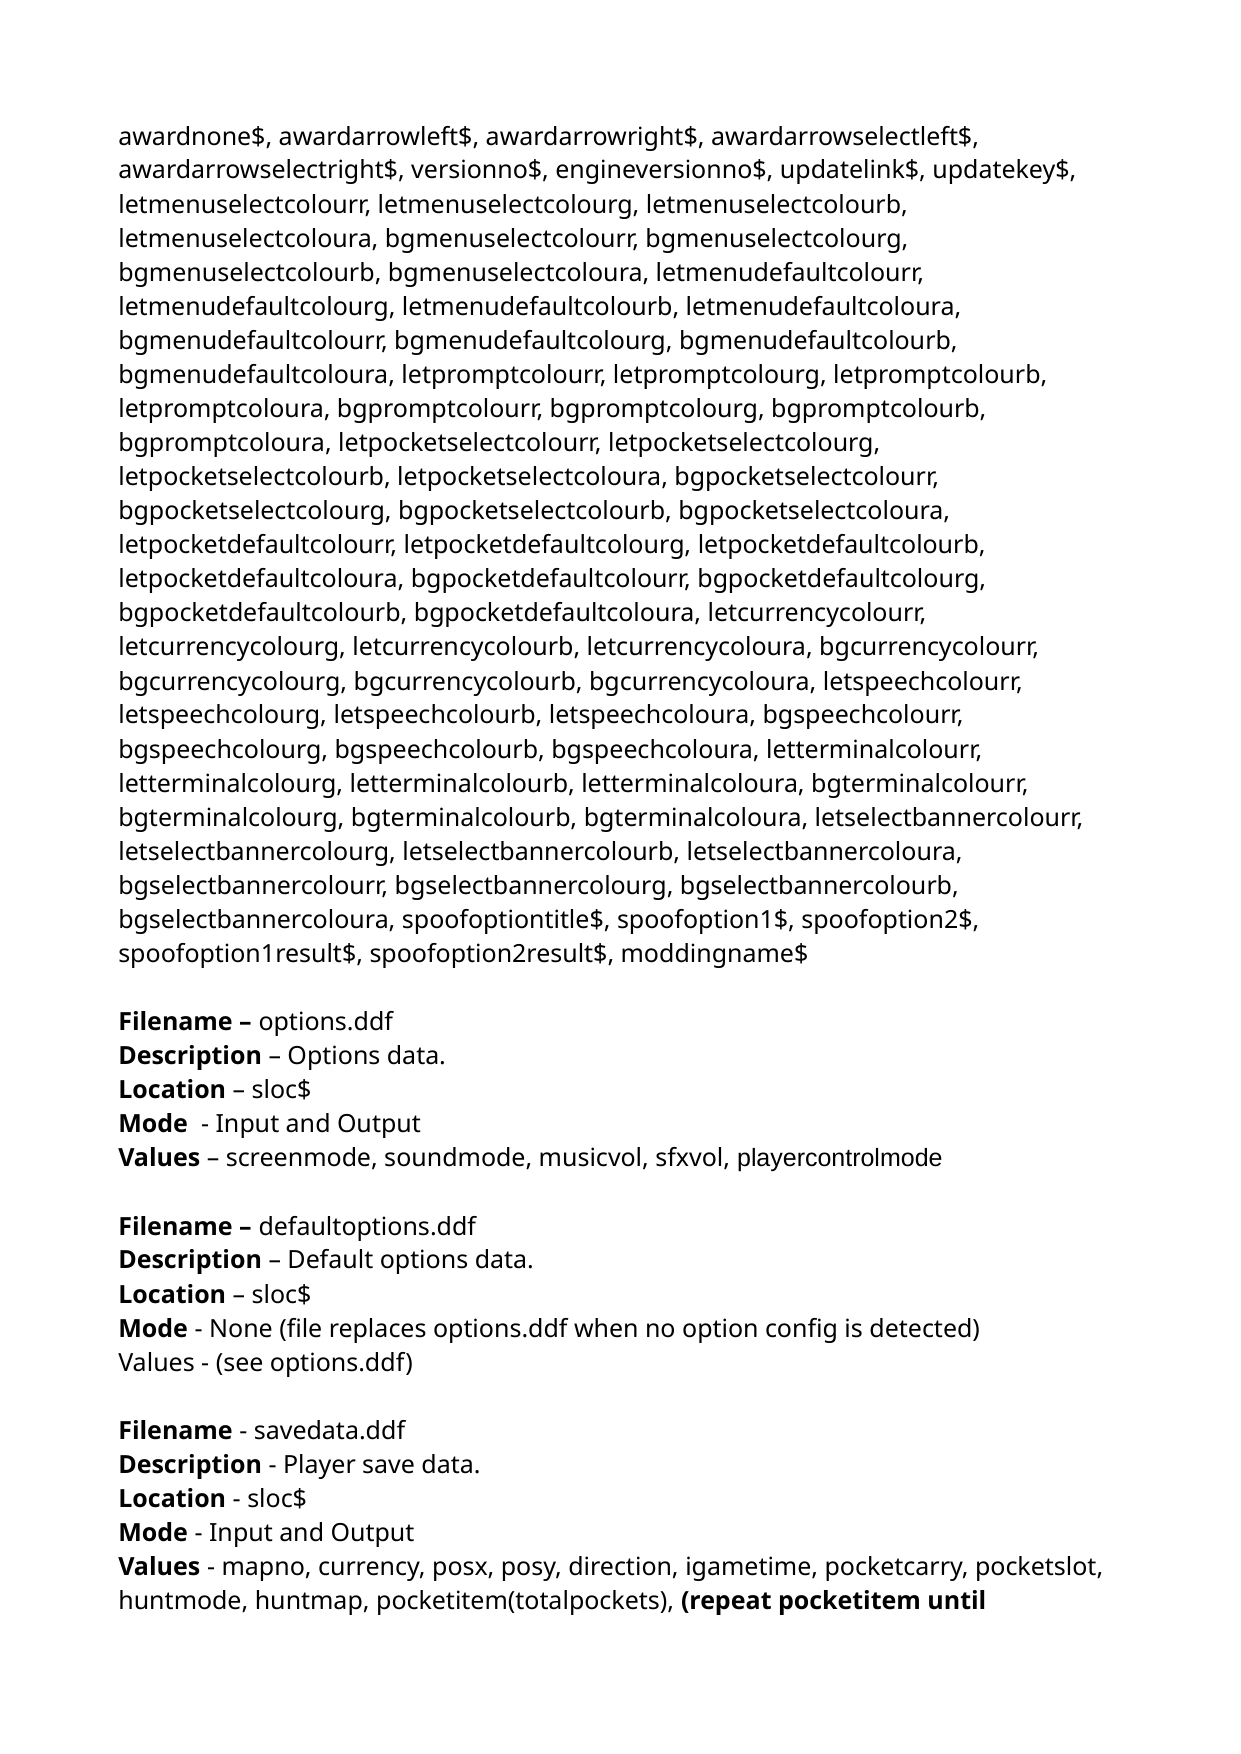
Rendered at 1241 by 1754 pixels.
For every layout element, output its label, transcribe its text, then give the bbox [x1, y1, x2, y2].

text Location – sloc$ [118, 1072, 1122, 1106]
text Mode - Input and Output [118, 1515, 1122, 1549]
text Filename – defaultoptions.ddf [118, 1208, 1122, 1242]
text awardnone$, awardarrowleft$, awardarrowright$, awardarrowselectleft$, awardarrowselectright$, versionno$, engineversionno$, updatelink$, updatekey$, letmenuselectcolourr, letmenuselectcolourg, letmenuselectcolourb, letmenuselectcoloura, bgmenuselectcolourr, bgmenuselectcolourg, bgmenuselectcolourb, bgmenuselectcoloura, letmenudefaultcolourr, letmenudefaultcolourg, letmenudefaultcolourb, letmenudefaultcoloura, bgmenudefaultcolourr, bgmenudefaultcolourg, bgmenudefaultcolourb, bgmenudefaultcoloura, letpromptcolourr, letpromptcolourg, letpromptcolourb, letpromptcoloura, bgpromptcolourr, bgpromptcolourg, bgpromptcolourb, bgpromptcoloura, letpocketselectcolourr, letpocketselectcolourg, letpocketselectcolourb, letpocketselectcoloura, bgpocketselectcolourr, bgpocketselectcolourg, bgpocketselectcolourb, bgpocketselectcoloura, letpocketdefaultcolourr, letpocketdefaultcolourg, letpocketdefaultcolourb, letpocketdefaultcoloura, bgpocketdefaultcolourr, bgpocketdefaultcolourg, bgpocketdefaultcolourb, bgpocketdefaultcoloura, letcurrencycolourr, letcurrencycolourg, letcurrencycolourb, letcurrencycoloura, bgcurrencycolourr, bgcurrencycolourg, bgcurrencycolourb, bgcurrencycoloura, letspeechcolourr, letspeechcolourg, letspeechcolourb, letspeechcoloura, bgspeechcolourr, bgspeechcolourg, bgspeechcolourb, bgspeechcoloura, letterminalcolourr, letterminalcolourg, letterminalcolourb, letterminalcoloura, bgterminalcolourr, bgterminalcolourg, bgterminalcolourb, bgterminalcoloura, letselectbannercolourr, letselectbannercolourg, letselectbannercolourb, letselectbannercoloura, bgselectbannercolourr, bgselectbannercolourg, bgselectbannercolourb, bgselectbannercoloura, spoofoptiontitle$, spoofoption1$, spoofoption2$, spoofoption1result$, spoofoption2result$, moddingname$ [118, 118, 1122, 970]
text Description - Player save data. [118, 1447, 1122, 1481]
text Filename - savedata.ddf [118, 1412, 1122, 1447]
text Description – Default options data. [118, 1242, 1122, 1276]
text Filename – options.ddf [118, 1004, 1122, 1038]
text Mode - None (file replaces options.ddf when no option config is detected) [118, 1310, 1122, 1344]
text Values - (see options.ddf) [118, 1344, 1122, 1378]
text Values - mapno, currency, posx, posy, direction, igametime, pocketcarry, pocketslot, huntmode, huntmap, pocketitem(totalpockets), (repeat pocketitem until [118, 1549, 1122, 1617]
text Location – sloc$ [118, 1276, 1122, 1310]
text Location - sloc$ [118, 1481, 1122, 1515]
text Values – screenmode, soundmode, musicvol, sfxvol, playercontrolmode [118, 1140, 1122, 1174]
text Mode - Input and Output [118, 1106, 1122, 1140]
text Description – Options data. [118, 1038, 1122, 1072]
